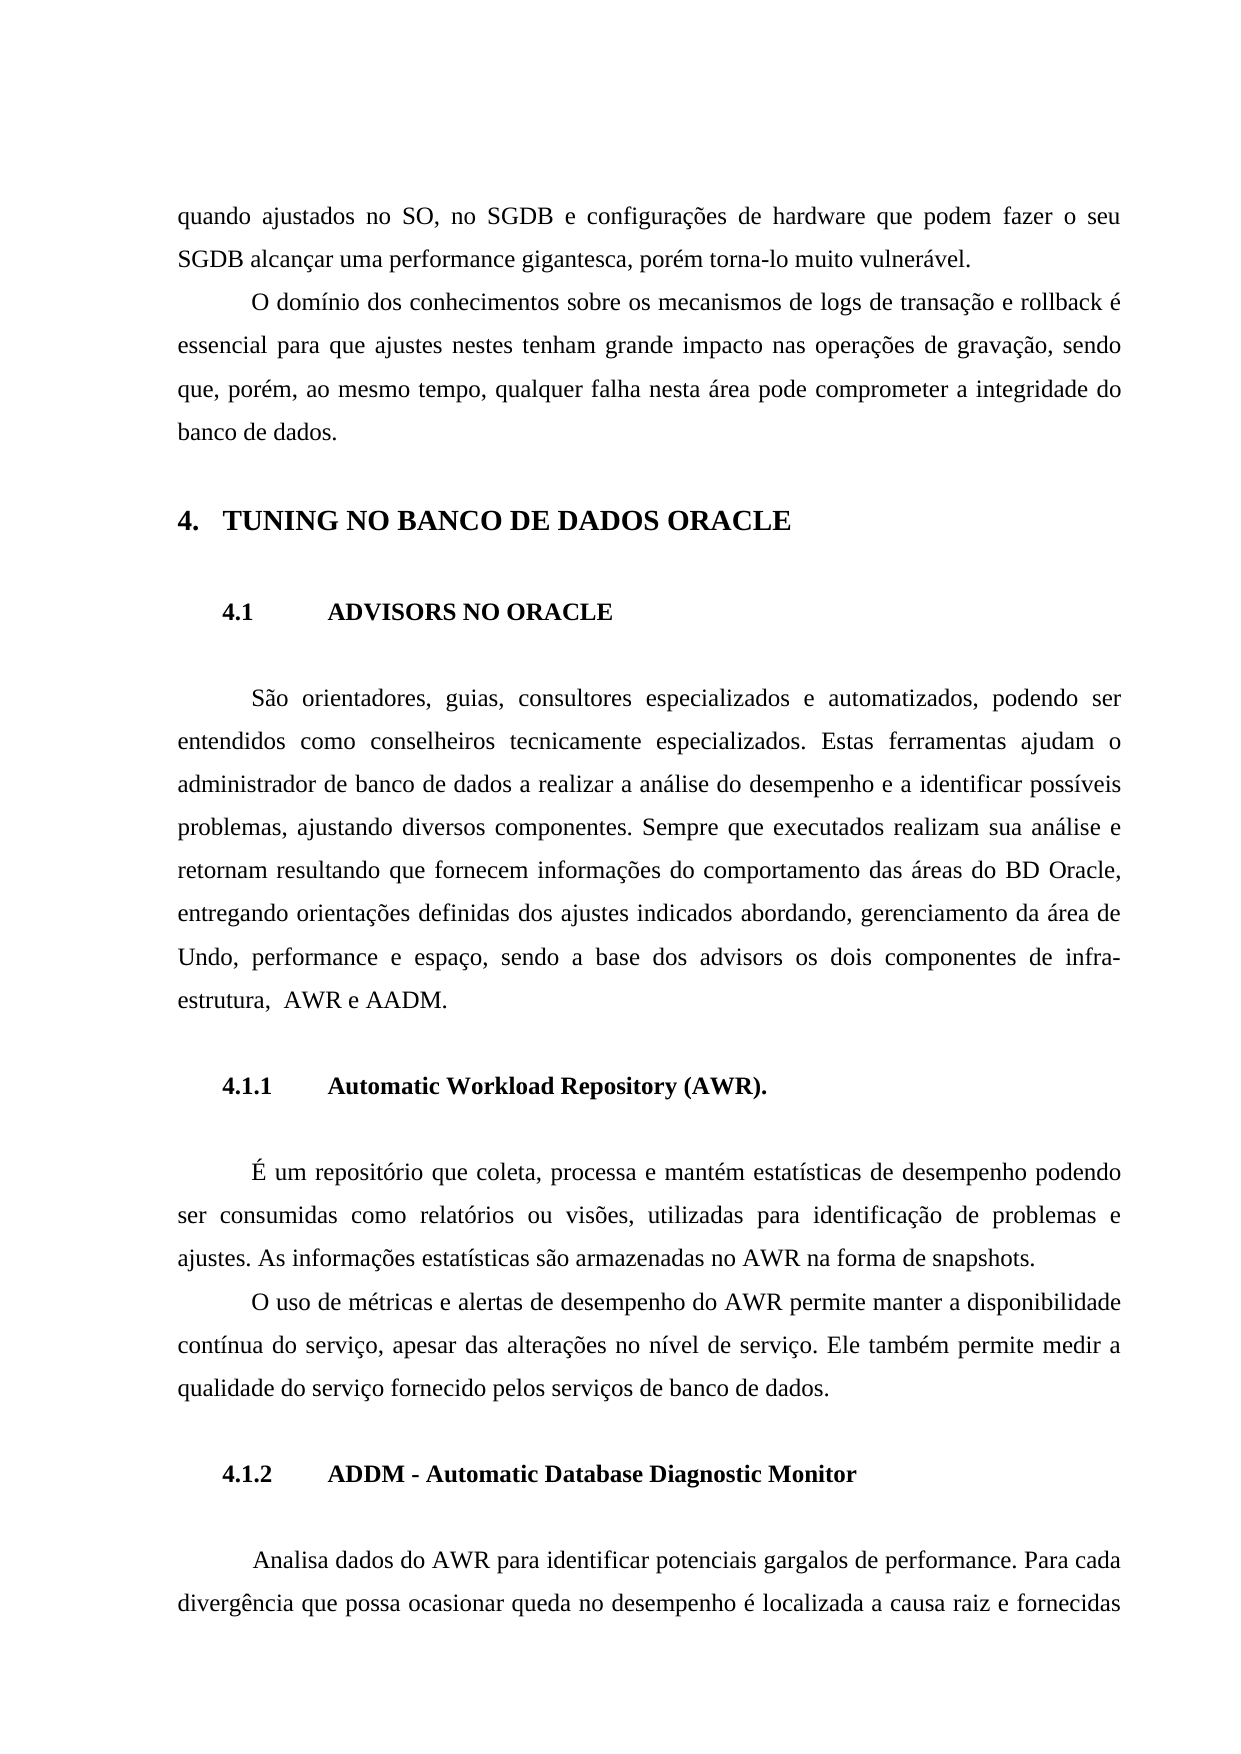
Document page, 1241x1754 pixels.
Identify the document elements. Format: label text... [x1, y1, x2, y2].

text O uso de métricas e alertas de desempenho do AWR permite manter a disponibilidade contínua do serviço, apesar das alterações no nível de serviço. Ele também permite medir a qualidade do serviço fornecido pelos serviços de banco de dados. [177, 1287, 1122, 1402]
text quando ajustados no SO, no SGDB e configurações de hardware que podem fazer o seu SGDB alcançar uma performance gigantesca, porém torna-lo muito vulnerável. [177, 201, 1122, 273]
subtitle ADDM - Automatic Database Diagnostic Monitor [222, 1459, 1122, 1488]
text É um repositório que coleta, processa e mantém estatísticas de desempenho podendo ser consumidas como relatórios ou visões, utilizadas para identificação de problemas e ajustes. As informações estatísticas são armazenadas no AWR na forma de snapshots. [177, 1157, 1122, 1272]
subtitle Automatic Workload Repository (AWR). [222, 1071, 1122, 1100]
text São orientadores, guias, consultores especializados e automatizados, podendo ser entendidos como conselheiros tecnicamente especializados. Estas ferramentas ajudam o administrador de banco de dados a realizar a análise do desempenho e a identificar possíveis problemas, ajustando diversos componentes. Sempre que executados realizam sua análise e retornam resultando que fornecem informações do comportamento das áreas do BD Oracle, entregando orientações definidas dos ajustes indicados abordando, gerenciamento da área de Undo, performance e espaço, sendo a base dos advisors os dois componentes de infra-estrutura, AWR e AADM. [177, 683, 1122, 1013]
subtitle ADVISORS NO ORACLE [222, 597, 1122, 625]
subtitle TUNING NO BANCO DE DADOS ORACLE [177, 503, 1122, 537]
text O domínio dos conhecimentos sobre os mecanismos de logs de transação e rollback é essencial para que ajustes nestes tenham grande impacto nas operações de gravação, sendo que, porém, ao mesmo tempo, qualquer falha nesta área pode comprometer a integridade do banco de dados. [177, 287, 1122, 446]
text Analisa dados do AWR para identificar potenciais gargalos de performance. Para cada divergência que possa ocasionar queda no desempenho é localizada a causa raiz e fornecidas [177, 1545, 1122, 1617]
